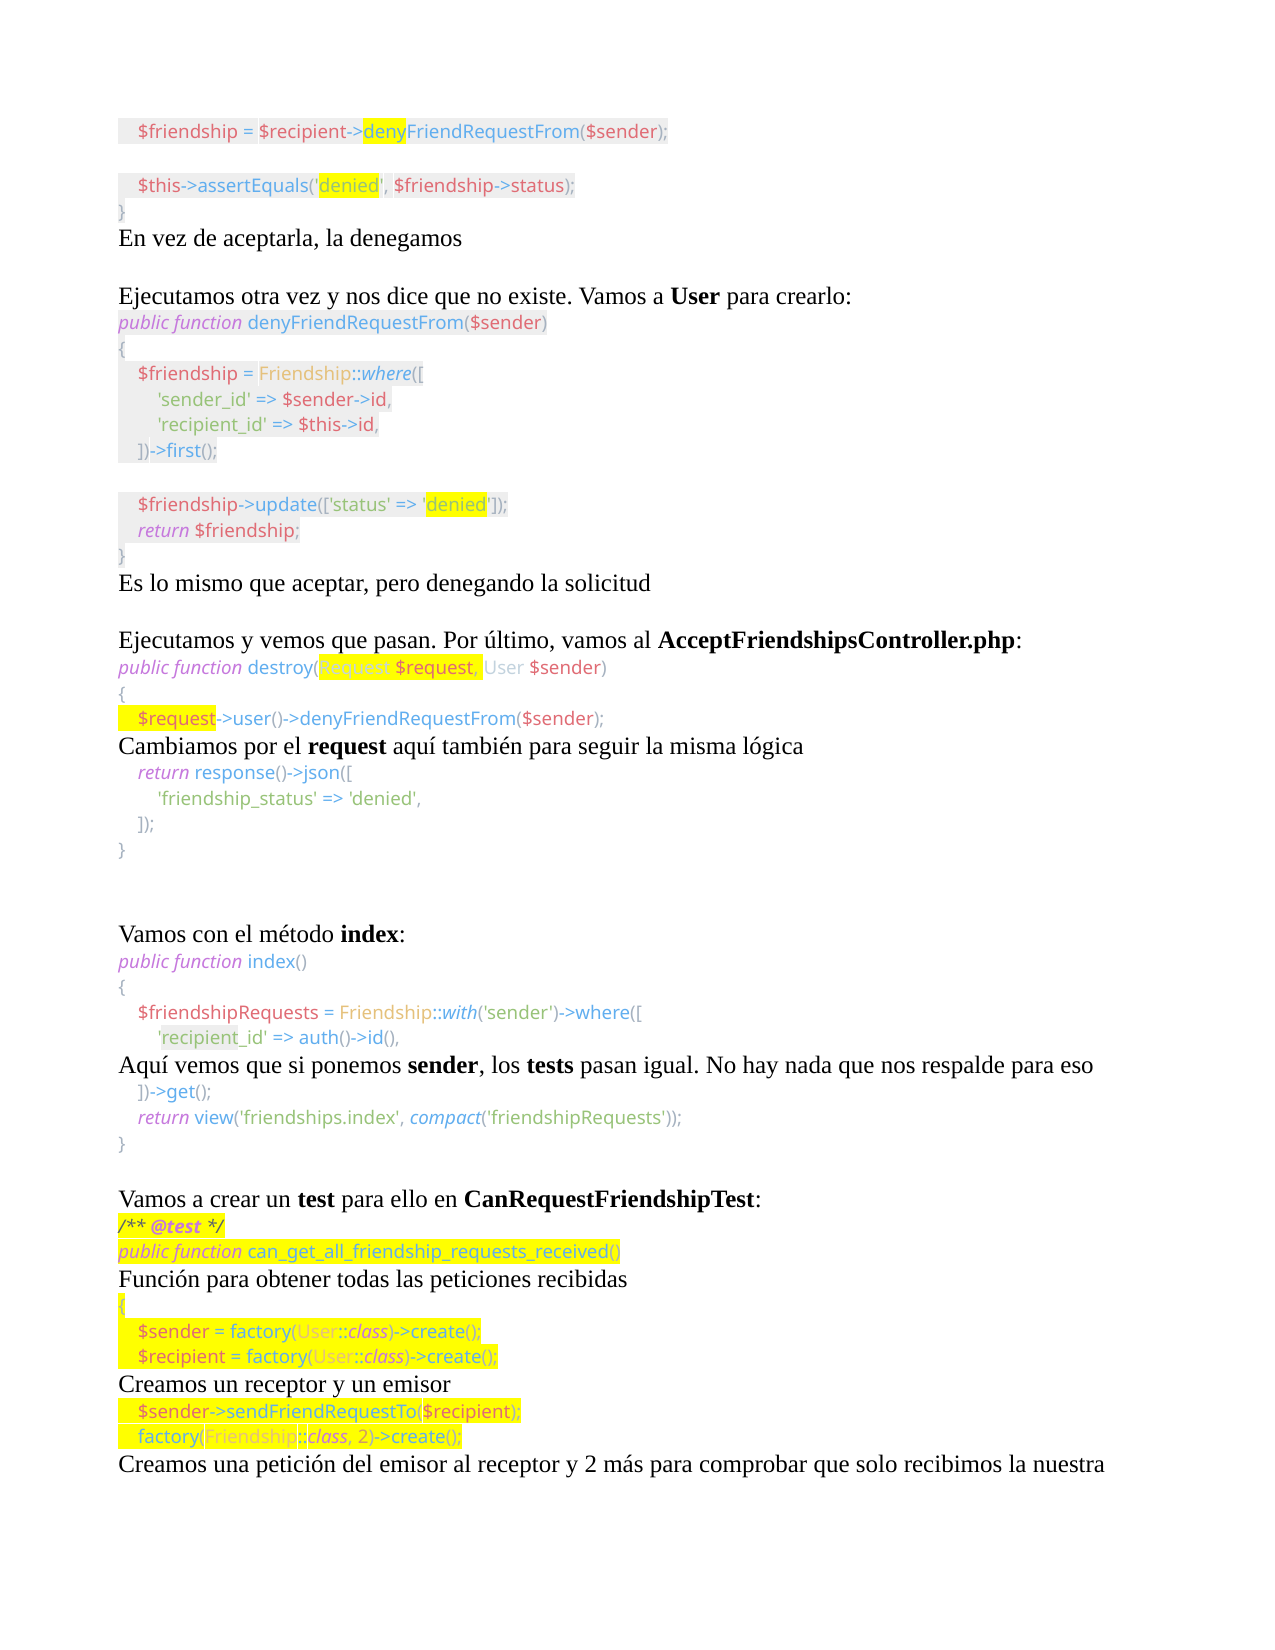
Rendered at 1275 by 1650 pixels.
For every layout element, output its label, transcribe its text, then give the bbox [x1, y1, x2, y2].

text { $sender = factory(User::class)->create(); $recipient = factory(User::class)->create(); Creamos un receptor y un emisor [118, 1293, 1157, 1398]
text $friendship = $recipient->denyFriendRequestFrom($sender); $this->assertEquals('denied', $friendship->status); } [118, 118, 1157, 223]
text Ejecutamos otra vez y nos dice que no existe. Vamos a User para crearlo: [118, 281, 1157, 310]
text public function denyFriendRequestFrom($sender) { $friendship = Friendship::where([ 'sender_id' => $sender->id, 'recipient_id' => $this->id, ])->first(); $friendship->update(['status' => 'denied']); return $friendship; } [118, 310, 1157, 568]
text /** @test */ public function can_get_all_friendship_requests_received() Función para obtener todas las peticiones recibidas [118, 1213, 1157, 1293]
text Es lo mismo que aceptar, pero denegando la solicitud [118, 568, 1157, 597]
text Ejecutamos y vemos que pasan. Por último, vamos al AcceptFriendshipsController.php: [118, 626, 1157, 654]
text En vez de aceptarla, la denegamos [118, 223, 1157, 252]
text Vamos a crear un test para ello en CanRequestFriendshipTest: [118, 1184, 1157, 1213]
text Vamos con el método index: [118, 919, 1157, 948]
text $sender->sendFriendRequestTo($recipient); factory(Friendship::class, 2)->create(); Creamos una petición del emisor al receptor y 2 más para comprobar que solo recibimos la nuestra [118, 1398, 1157, 1478]
text public function destroy(Request $request, User $sender) { $request->user()->denyFriendRequestFrom($sender); Cambiamos por el request aquí también para seguir la misma lógica return response()->json([ 'friendship_status' => 'denied', ]); } [118, 654, 1157, 862]
text public function index() { $friendshipRequests = Friendship::with('sender')->where([ 'recipient_id' => auth()->id(), Aquí vemos que si ponemos sender, los tests pasan igual. No hay nada que nos respalde para eso [118, 948, 1157, 1079]
text ])->get(); return view('friendships.index', compact('friendshipRequests')); } [118, 1079, 1157, 1155]
